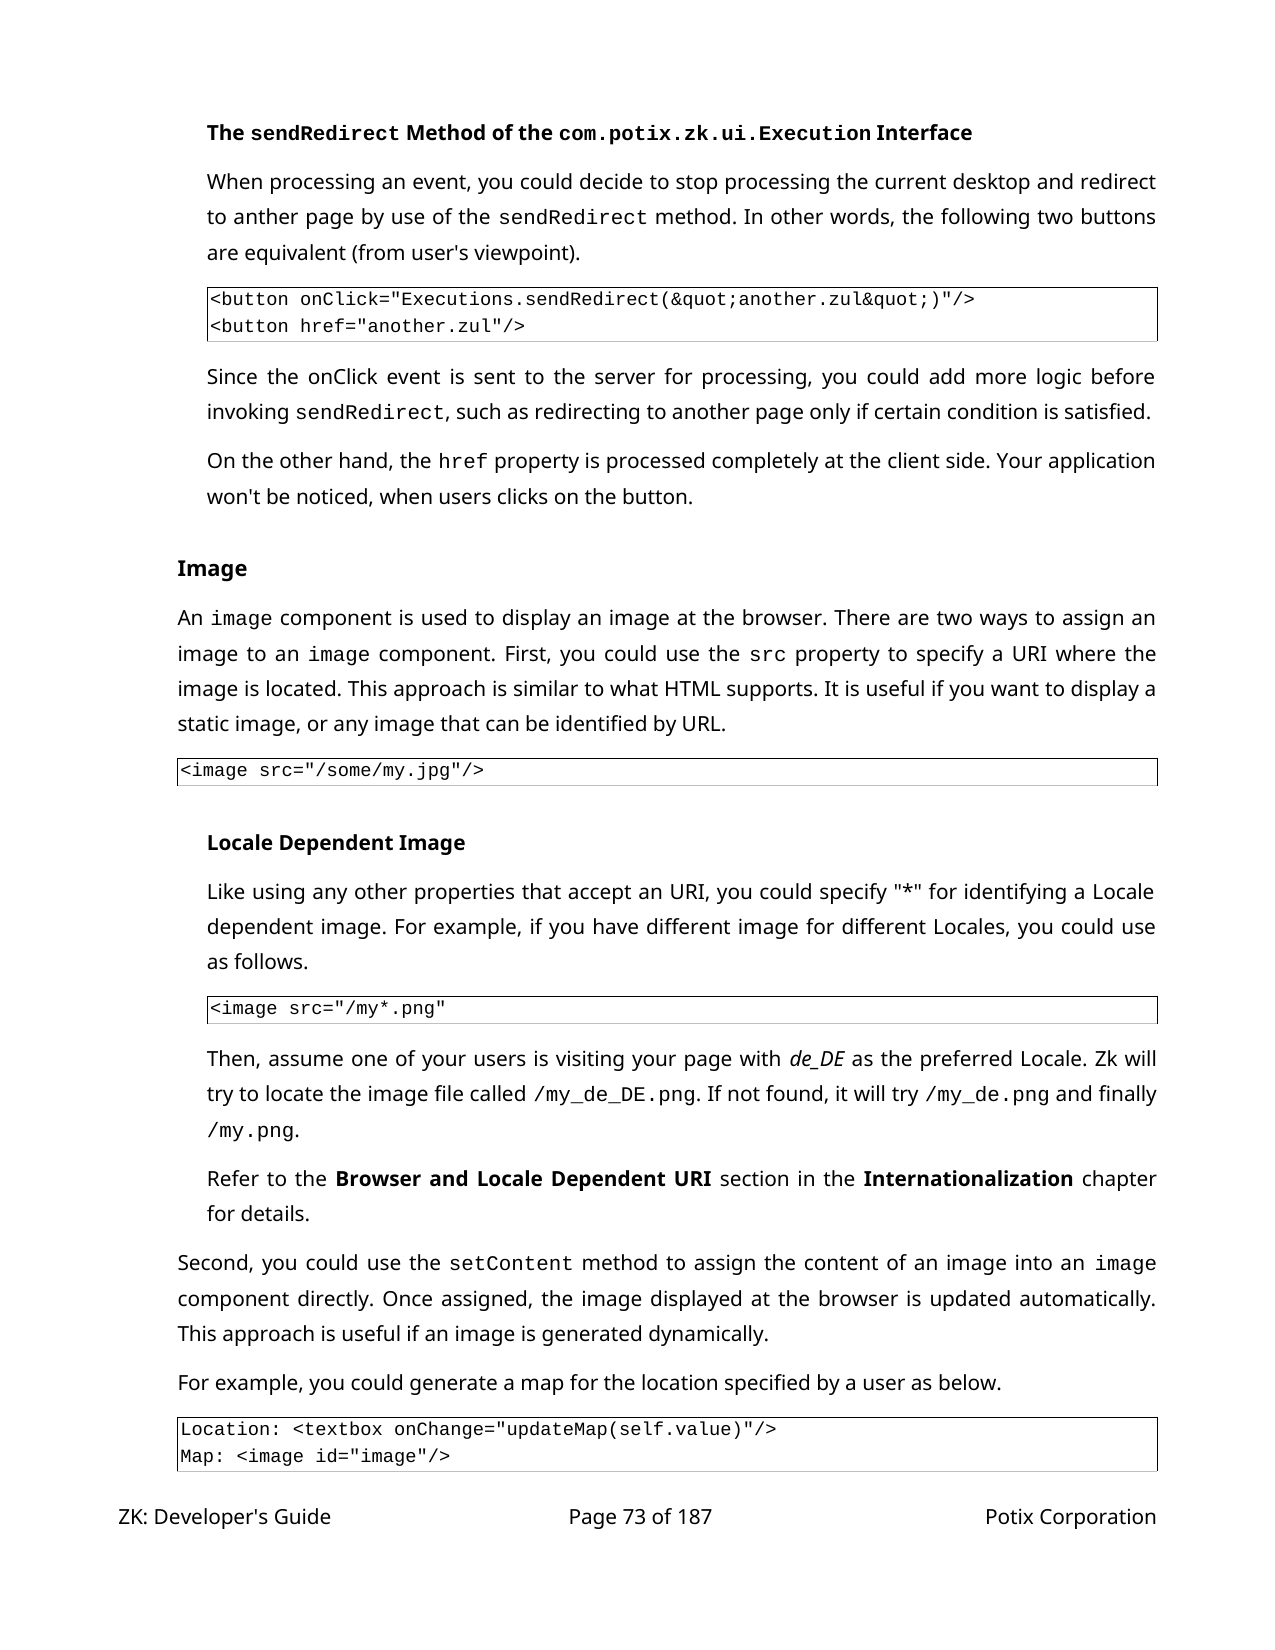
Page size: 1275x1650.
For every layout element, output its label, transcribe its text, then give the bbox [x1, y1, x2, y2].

text For example, you could generate a map for the location specified by a user as below. [177, 1368, 1157, 1396]
text <button href="another.zul"/> [208, 314, 1157, 341]
text Second, you could use the setContent method to assign the content of an image into an image component directly. Once assigned, the image displayed at the browser is updated automatically. This approach is useful if an image is generated dynamically. [177, 1248, 1157, 1347]
text Like using any other properties that accept an URI, you could specify "*" for identifying a Locale dependent image. For example, if you have different image for different Locales, you could use as follows. [207, 877, 1157, 976]
subtitle Locale Dependent Image [207, 828, 1157, 856]
text <image src="/my*.png" [208, 997, 1157, 1023]
text <button onClick="Executions.sendRedirect(&quot;another.zul&quot;)"/> [208, 288, 1157, 311]
text Refer to the Browser and Locale Dependent URI section in the Internationalization chapter for details. [207, 1164, 1157, 1227]
text Then, assume one of your users is visiting your page with de_DE as the preferred Locale. Zk will try to locate the image file called /my_de_DE.png. If not found, it will try /my_de.png and finally /my.png. [207, 1044, 1157, 1143]
text An image component is used to display an image at the browser. There are two ways to assign an image to an image component. First, you could use the src property to specify a URI where the image is located. This approach is similar to what HTML supports. It is useful if you want to display a static image, or any image that can be identified by URL. [177, 603, 1157, 738]
subtitle The sendRedirect Method of the com.potix.zk.ui.Execution Interface [207, 118, 1157, 147]
text When processing an event, you could decide to stop processing the current desktop and redirect to anther page by use of the sendRedirect method. In other words, the following two buttons are equivalent (from user's viewpoint). [207, 167, 1157, 266]
text Since the onClick event is sent to the server for processing, you could add more logic before invoking sendRedirect, such as redirecting to another page only if certain condition is satisfied. [207, 362, 1157, 426]
text Location: <textbox onChange="updateMap(self.value)"/> [178, 1418, 1157, 1441]
text <image src="/some/my.jpg"/> [178, 759, 1157, 785]
subtitle Image [177, 553, 1157, 583]
text On the other hand, the href property is processed completely at the client side. Your application won't be noticed, when users clicks on the button. [207, 446, 1157, 510]
text Map: <image id="image"/> [178, 1444, 1157, 1471]
